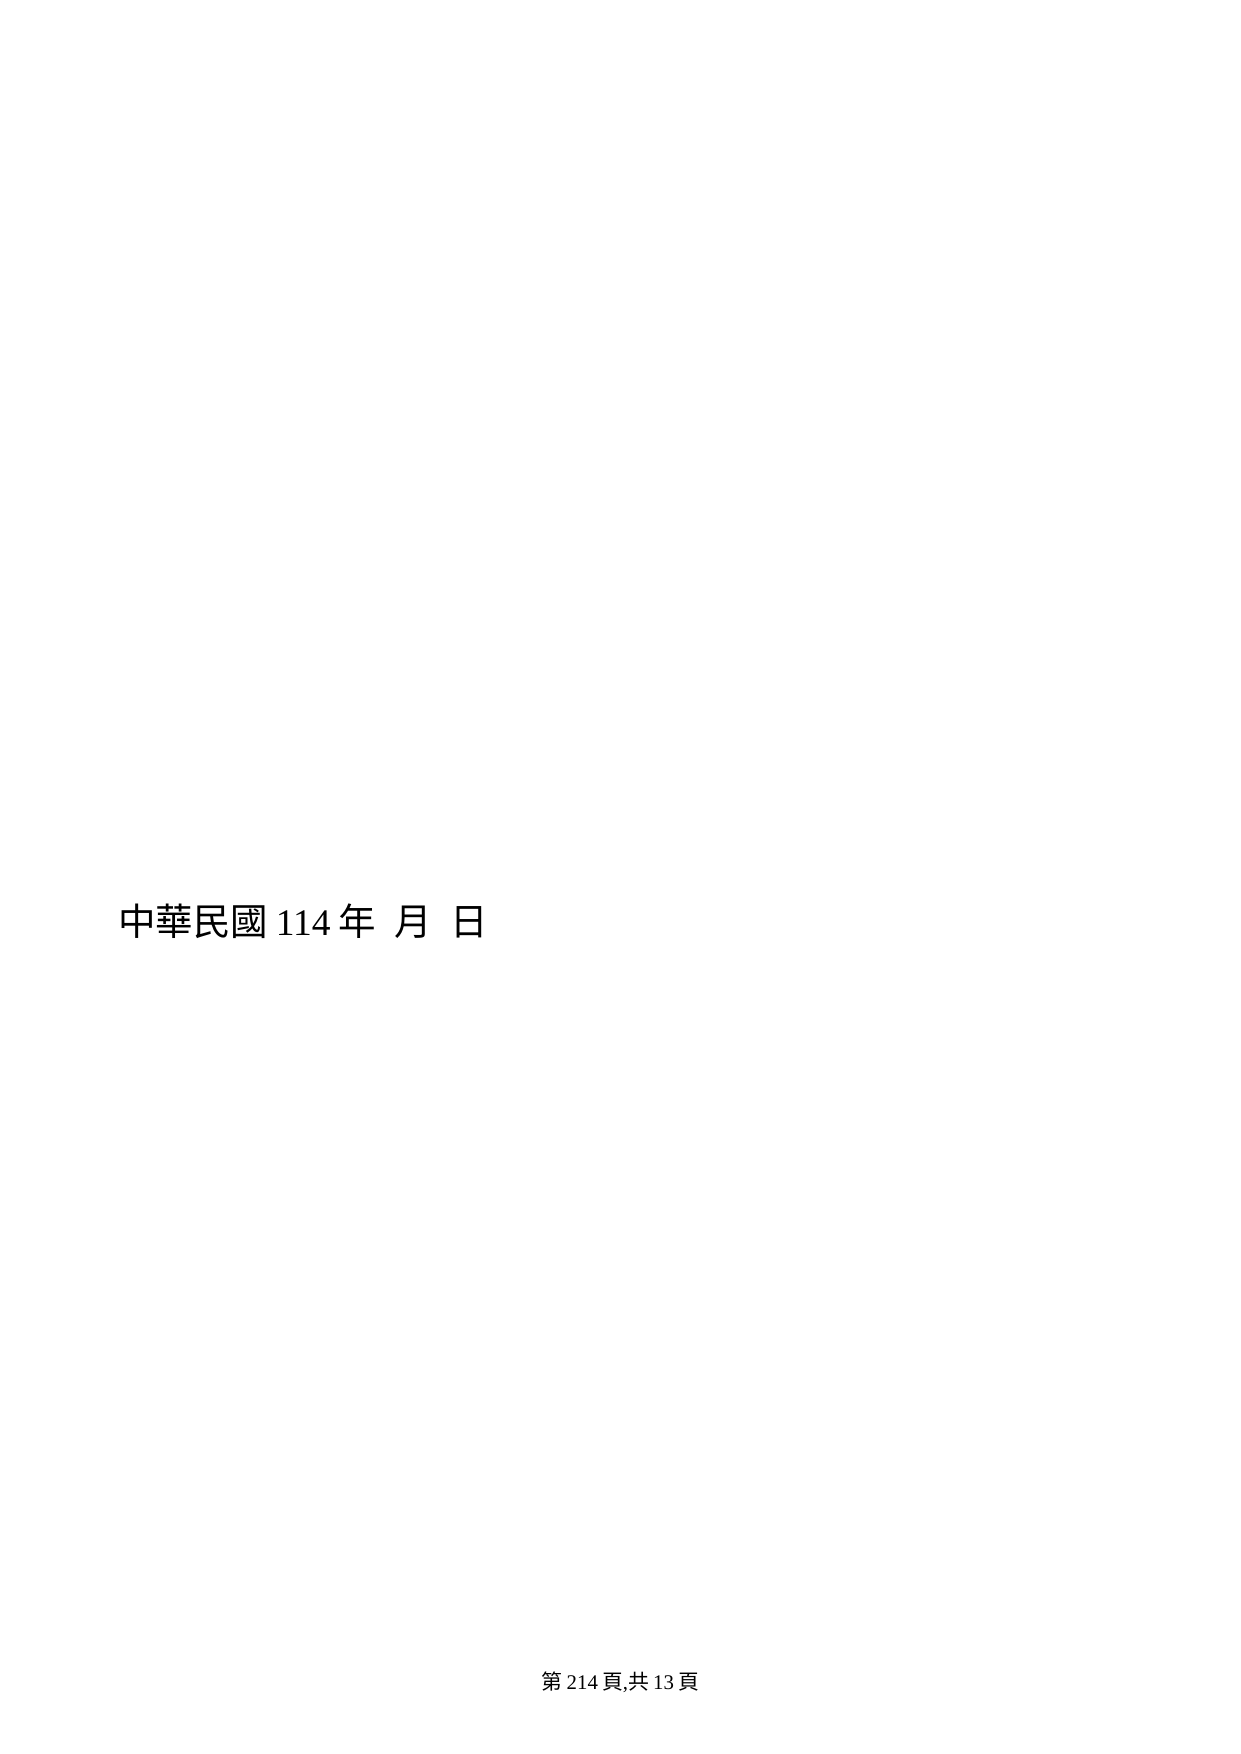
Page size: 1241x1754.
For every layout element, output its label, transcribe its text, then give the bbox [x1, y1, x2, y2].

text 中華民國114年 月 日 [118, 877, 1122, 939]
